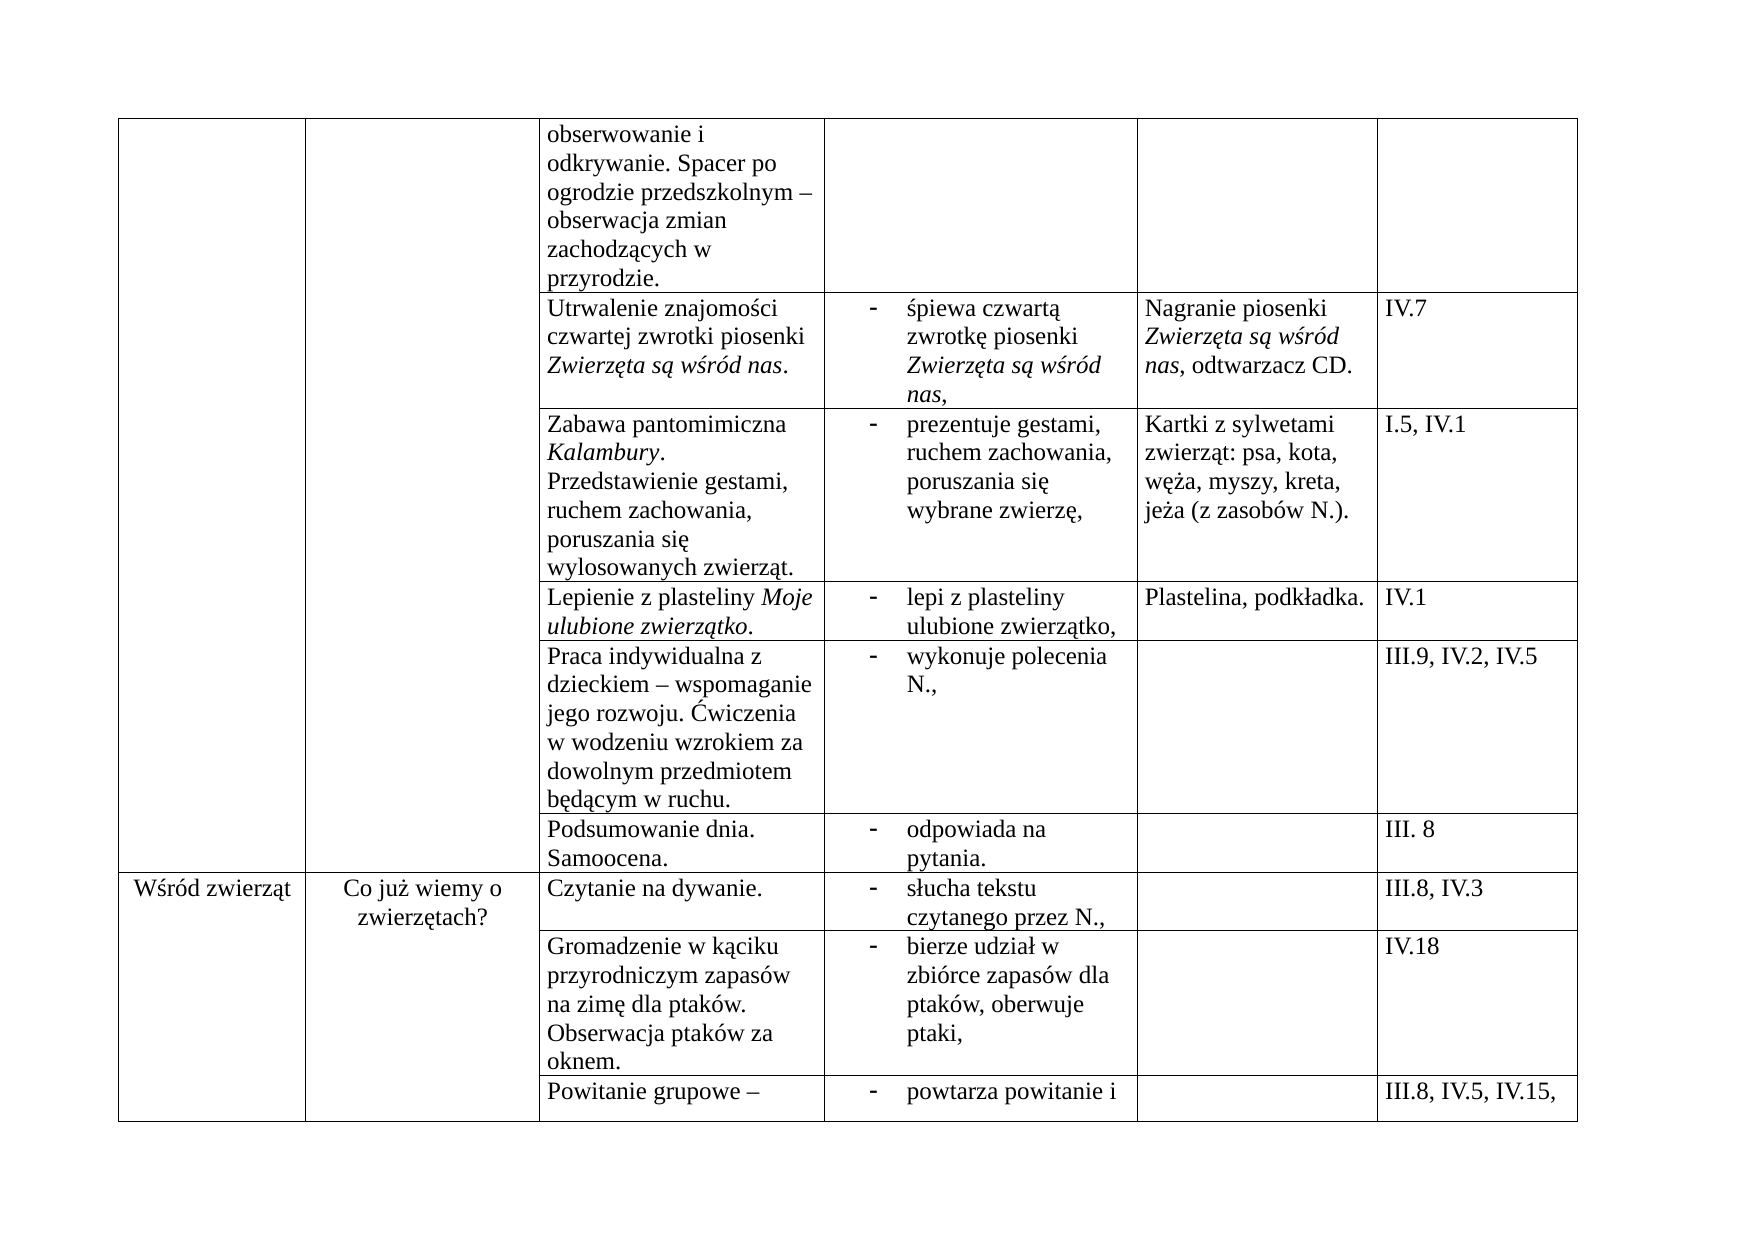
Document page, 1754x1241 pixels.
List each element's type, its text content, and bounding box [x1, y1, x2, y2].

table_cell śpiewa czwartą zwrotkę piosenki Zwierzęta są wśród nas, [825, 293, 1137, 408]
table_cell IV.1 [1378, 582, 1577, 640]
table_cell Podsumowanie dnia. Samoocena. [540, 814, 824, 872]
table_cell słucha tekstu czytanego przez N., [825, 873, 1137, 930]
table_cell [1378, 119, 1577, 292]
table_cell [1138, 119, 1377, 292]
table_cell Powitanie grupowe – [540, 1076, 824, 1121]
table_cell [1138, 931, 1377, 1075]
table_cell III.8, IV.5, IV.15, [1378, 1076, 1577, 1121]
table_cell Utrwalenie znajomości czwartej zwrotki piosenki Zwierzęta są wśród nas. [540, 293, 824, 408]
table_cell III.8, IV.3 [1378, 873, 1577, 930]
table_cell prezentuje gestami, ruchem zachowania, poruszania się wybrane zwierzę, [825, 409, 1137, 581]
table_cell [1138, 814, 1377, 872]
table_cell Gromadzenie w kąciku przyrodniczym zapasów na zimę dla ptaków. Obserwacja ptaków za oknem. [540, 931, 824, 1075]
table_cell Lepienie z plasteliny Moje ulubione zwierzątko. [540, 582, 824, 640]
table_cell [1138, 641, 1377, 813]
table_cell IV.7 [1378, 293, 1577, 408]
table_cell Co już wiemy o zwierzętach? [306, 873, 539, 1121]
table_cell Nagranie piosenki Zwierzęta są wśród nas, odtwarzacz CD. [1138, 293, 1377, 408]
table_cell Kartki z sylwetami zwierząt: psa, kota, węża, myszy, kreta, jeża (z zasobów N.). [1138, 409, 1377, 581]
table_cell powtarza powitanie i [825, 1076, 1137, 1121]
table_cell III. 8 [1378, 814, 1577, 872]
table_cell lepi z plasteliny ulubione zwierzątko, [825, 582, 1137, 640]
table_cell [1138, 873, 1377, 930]
table_cell Czytanie na dywanie. [540, 873, 824, 930]
table_cell [1138, 1076, 1377, 1121]
table_cell Zabawa pantomimiczna Kalambury. Przedstawienie gestami, ruchem zachowania, poruszania się wylosowanych zwierząt. [540, 409, 824, 581]
table_cell Wśród zwierząt [119, 873, 305, 1121]
table_cell odpowiada na pytania. [825, 814, 1137, 872]
table_cell obserwowanie i odkrywanie. Spacer po ogrodzie przedszkolnym – obserwacja zmian zachodzących w przyrodzie. [540, 119, 824, 292]
table_cell I.5, IV.1 [1378, 409, 1577, 581]
table_cell III.9, IV.2, IV.5 [1378, 641, 1577, 813]
table_cell bierze udział w zbiórce zapasów dla ptaków, oberwuje ptaki, [825, 931, 1137, 1075]
table_cell Plastelina, podkładka. [1138, 582, 1377, 640]
table_cell wykonuje polecenia N., [825, 641, 1137, 813]
table_cell [825, 119, 1137, 292]
table_cell Praca indywidualna z dzieckiem – wspomaganie jego rozwoju. Ćwiczenia w wodzeniu wzrokiem za dowolnym przedmiotem będącym w ruchu. [540, 641, 824, 813]
table_cell IV.18 [1378, 931, 1577, 1075]
